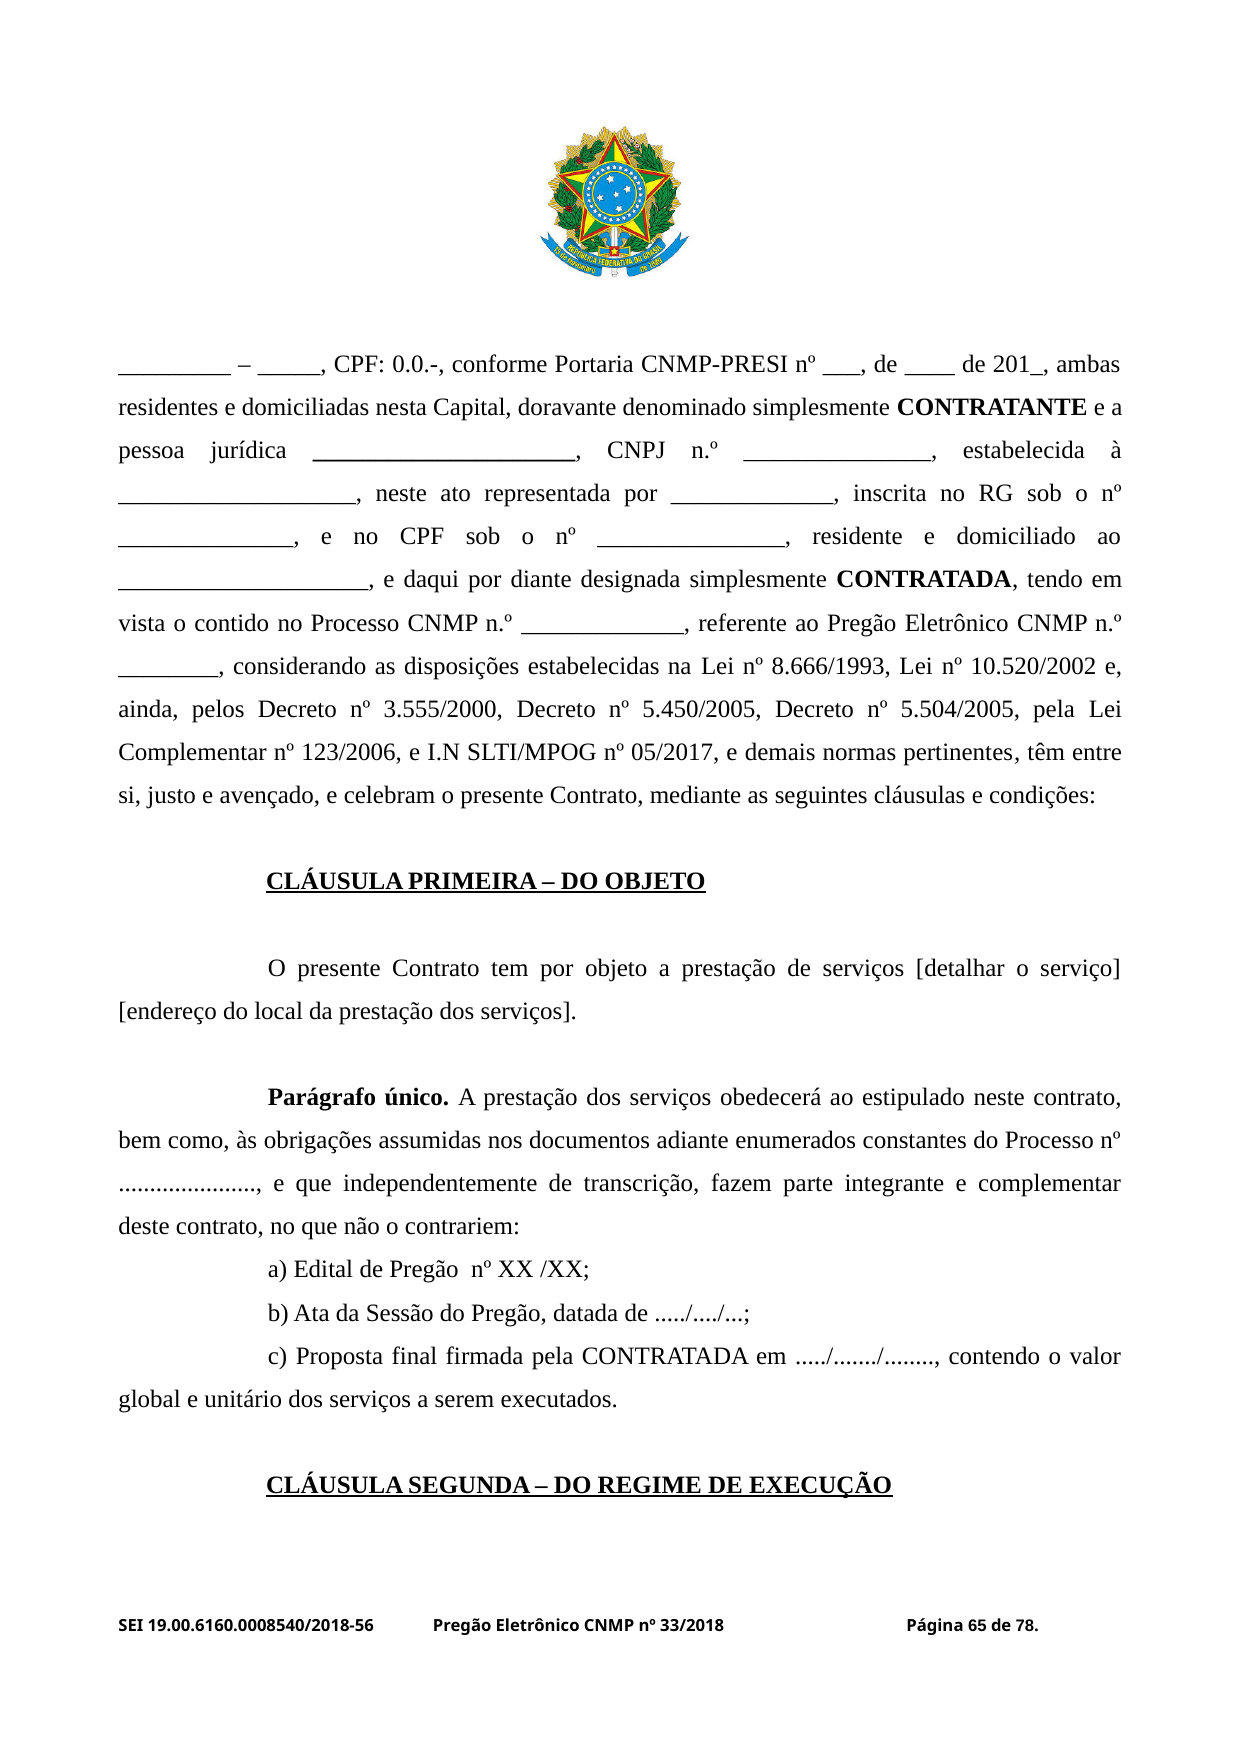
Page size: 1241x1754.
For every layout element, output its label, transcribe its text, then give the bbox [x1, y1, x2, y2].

text CLÁUSULA SEGUNDA – DO REGIME DE EXECUÇÃO [118, 1470, 1122, 1499]
text CLÁUSULA PRIMEIRA – DO OBJETO [118, 866, 1122, 895]
text _________ – _____, CPF: 0.0.-, conforme Portaria CNMP-PRESI nº ___, de ____ de 201_, ambas residentes e domiciliadas nesta Capital, doravante denominado simplesmente CONTRATANTE e a pessoa jurídica _____________________, CNPJ n.º _______________, estabelecida à ___________________, neste ato representada por _____________, inscrita no RG sob o nº ______________, e no CPF sob o nº _______________, residente e domiciliado ao ____________________, e daqui por diante designada simplesmente CONTRATADA, tendo em vista o contido no Processo CNMP n.º _____________, referente ao Pregão Eletrônico CNMP n.º ________, considerando as disposições estabelecidas na Lei nº 8.666/1993, Lei nº 10.520/2002 e, ainda, pelos Decreto nº 3.555/2000, Decreto nº 5.450/2005, Decreto nº 5.504/2005, pela Lei Complementar nº 123/2006, e I.N SLTI/MPOG nº 05/2017, e demais normas pertinentes, têm entre si, justo e avençado, e celebram o presente Contrato, mediante as seguintes cláusulas e condições: [118, 349, 1122, 809]
text c) Proposta final firmada pela CONTRATADA em ...../......./........, contendo o valor global e unitário dos serviços a serem executados. [118, 1341, 1122, 1413]
text b) Ata da Sessão do Pregão, datada de ...../..../...; [118, 1298, 1122, 1326]
text Parágrafo único. A prestação dos serviços obedecerá ao estipulado neste contrato, bem como, às obrigações assumidas nos documentos adiante enumerados constantes do Processo nº ......................, e que independentemente de transcrição, fazem parte integrante e complementar deste contrato, no que não o contrariem: [118, 1082, 1122, 1240]
text O presente Contrato tem por objeto a prestação de serviços [detalhar o serviço] [endereço do local da prestação dos serviços]. [118, 953, 1122, 1024]
text a) Edital de Pregão nº XX /XX; [118, 1254, 1122, 1283]
